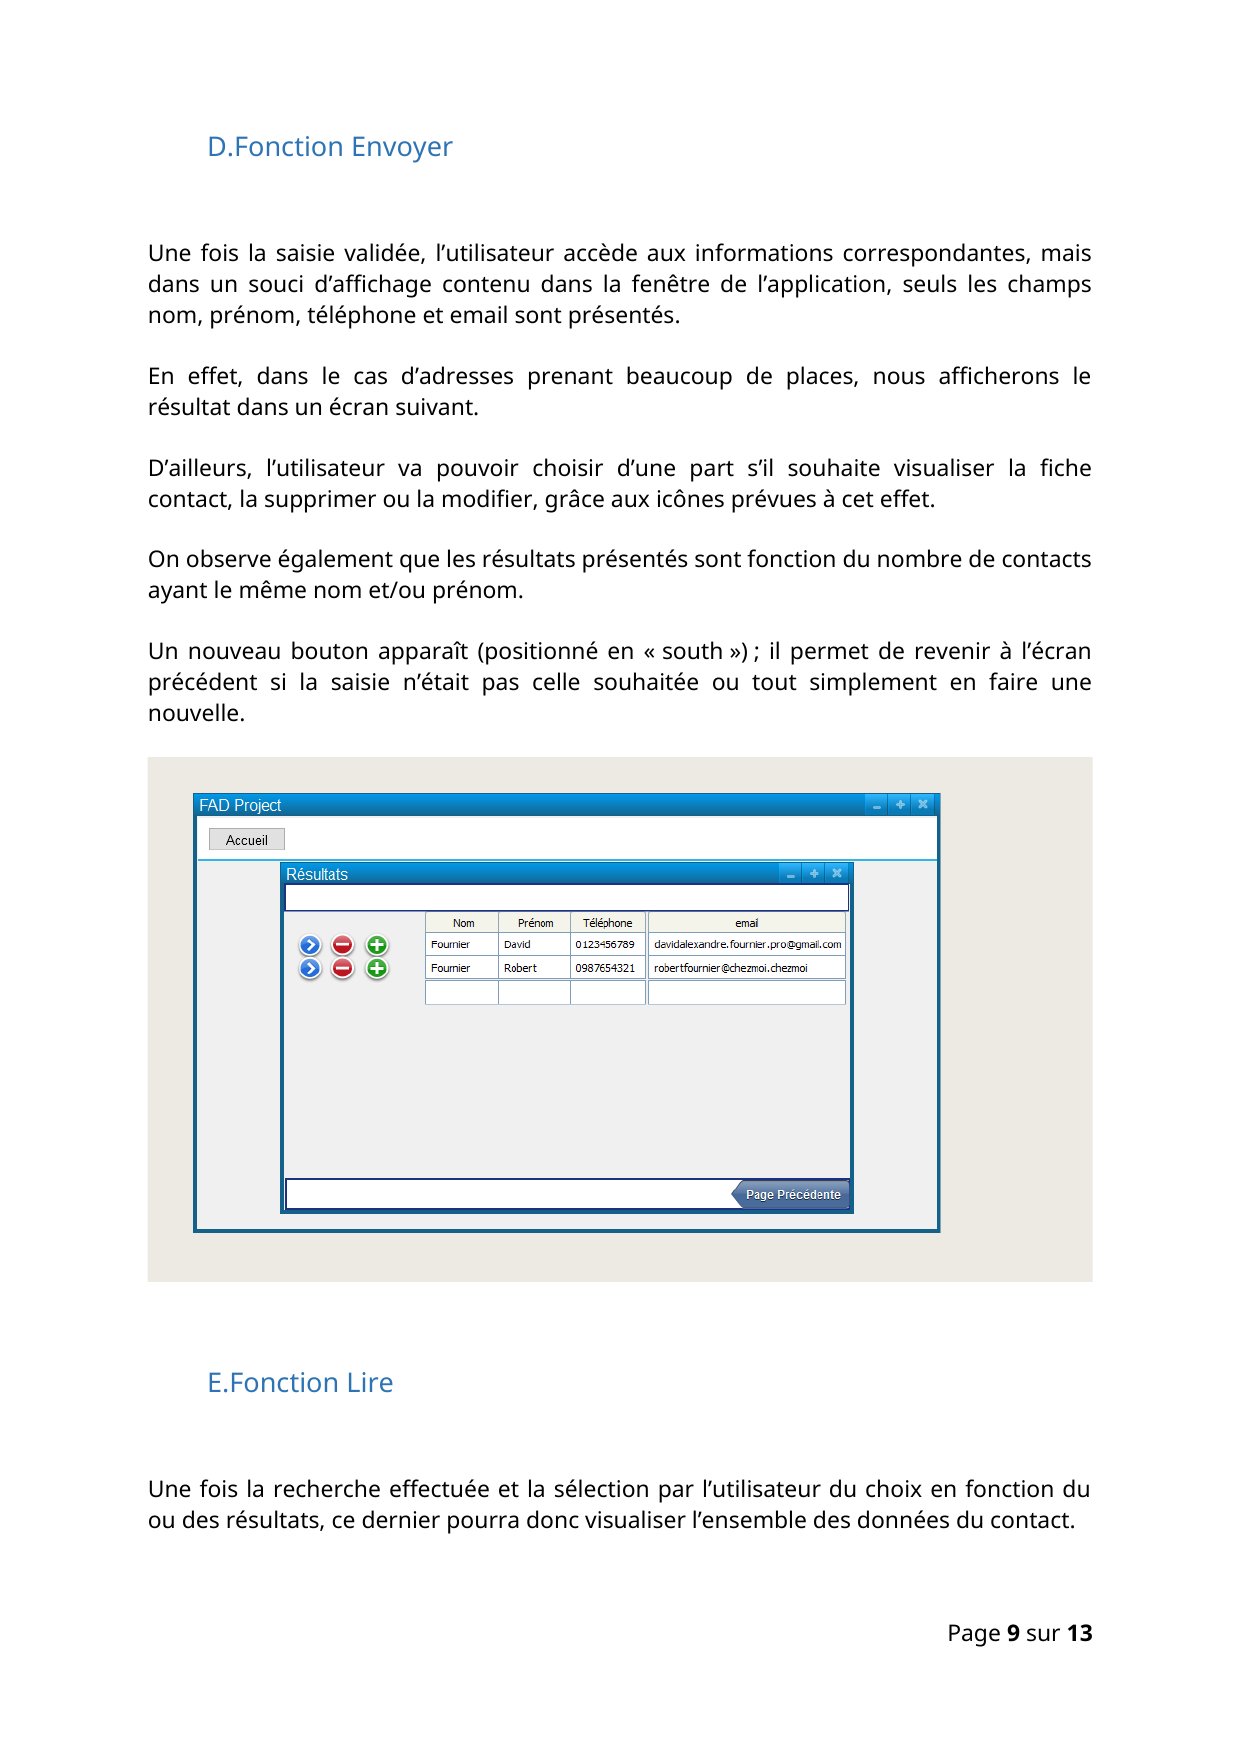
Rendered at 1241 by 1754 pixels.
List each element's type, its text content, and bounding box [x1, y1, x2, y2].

text Une fois la saisie validée, l’utilisateur accède aux informations correspondantes, mais dans un souci d’affichage contenu dans la fenêtre de l’application, seuls les champs nom, prénom, téléphone et email sont présentés. [148, 237, 1093, 331]
subtitle Fonction Envoyer [148, 127, 1093, 164]
text On observe également que les résultats présentés sont fonction du nombre de contacts ayant le même nom et/ou prénom. [148, 543, 1093, 606]
text D’ailleurs, l’utilisateur va pouvoir choisir d’une part s’il souhaite visualiser la fiche contact, la supprimer ou la modifier, grâce aux icônes prévues à cet effet. [148, 451, 1093, 514]
text Un nouveau bouton apparaît (positionné en « south ») ; il permet de revenir à l’écran précédent si la saisie n’était pas celle souhaitée ou tout simplement en faire une nouvelle. [148, 635, 1093, 728]
subtitle Fonction Lire [148, 1363, 1093, 1400]
text Une fois la recherche effectuée et la sélection par l’utilisateur du choix en fonction du ou des résultats, ce dernier pourra donc visualiser l’ensemble des données du contact. [148, 1473, 1093, 1536]
text En effet, dans le cas d’adresses prenant beaucoup de places, nous afficherons le résultat dans un écran suivant. [148, 360, 1093, 422]
